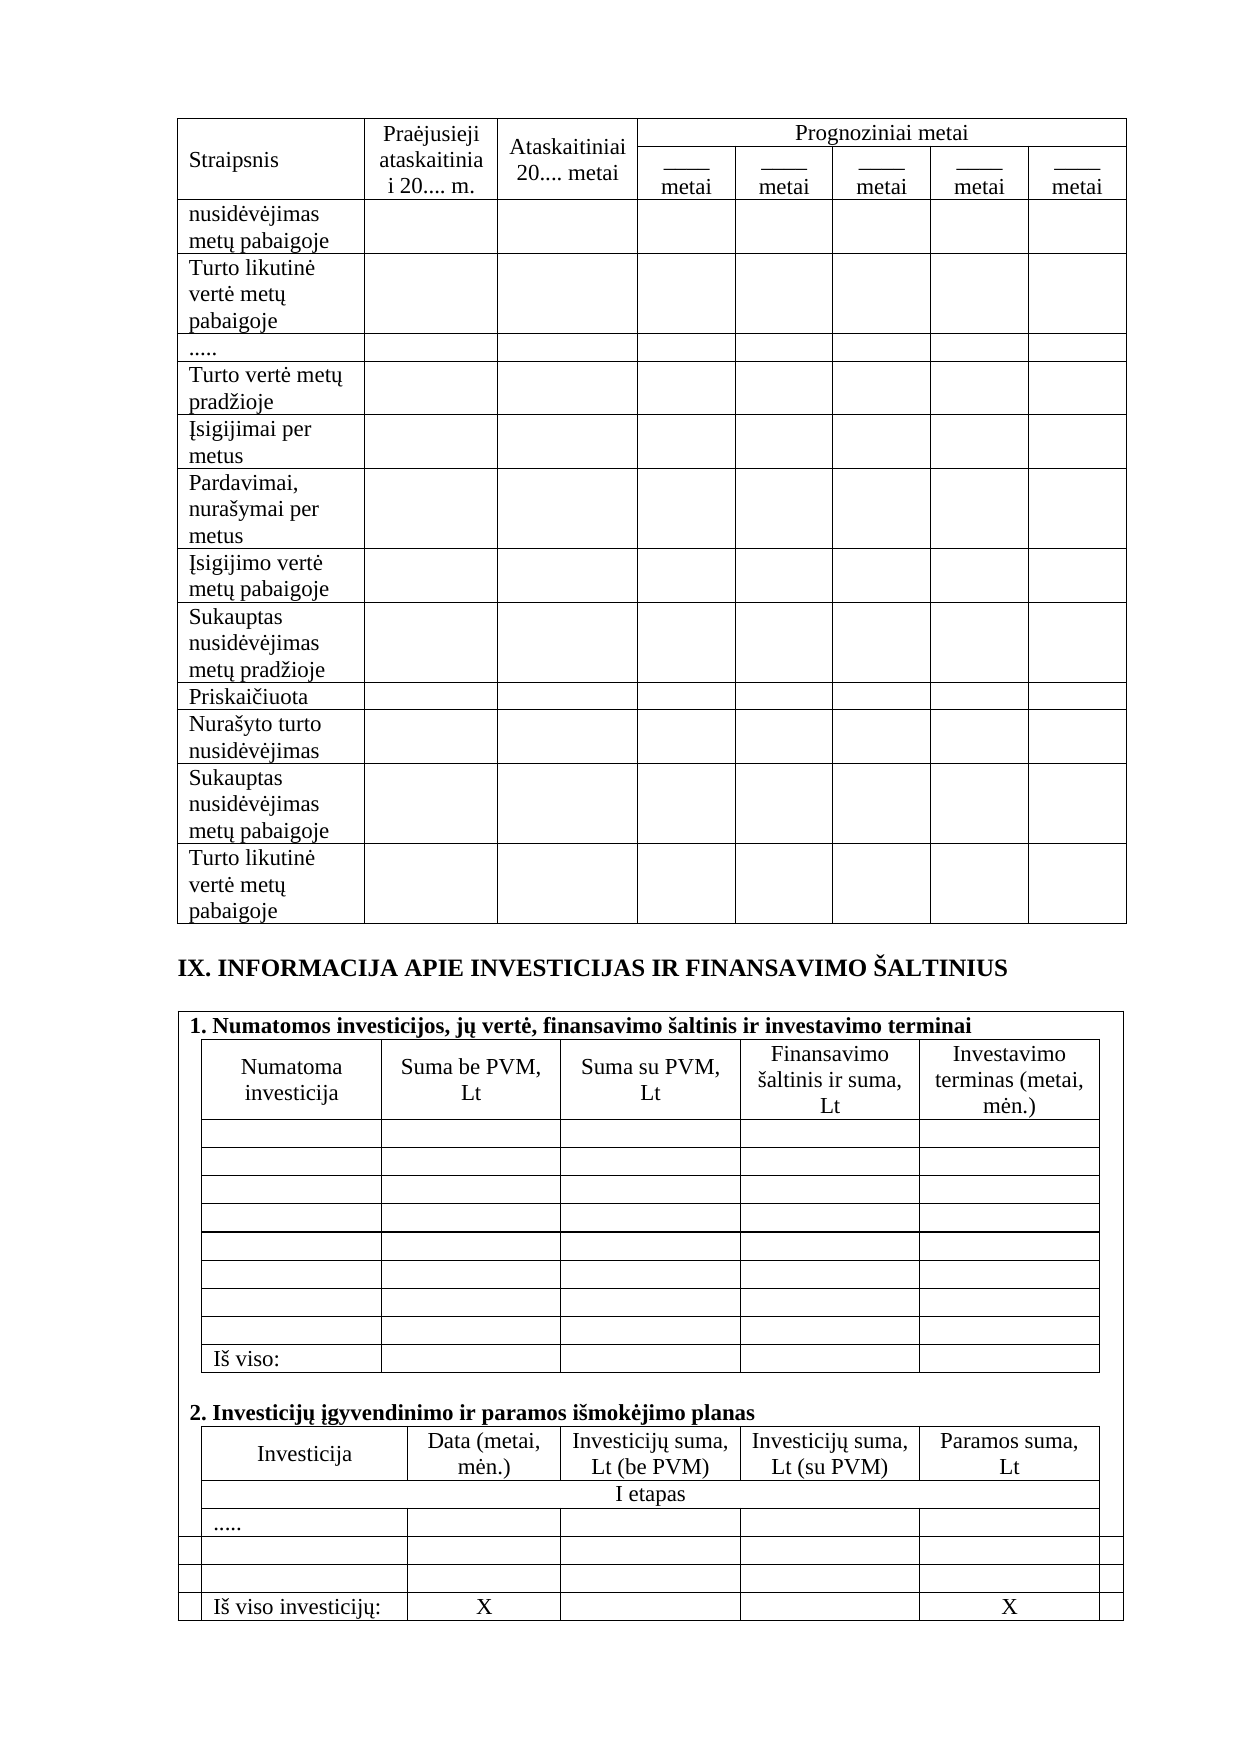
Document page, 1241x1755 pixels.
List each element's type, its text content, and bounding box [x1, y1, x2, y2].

table_cell [833, 710, 930, 763]
table_cell [920, 1345, 1099, 1372]
table_cell [920, 1537, 1099, 1564]
table_header Praėjusieji ataskaitiniai 20.... m. [365, 119, 497, 199]
table_cell [1100, 1119, 1123, 1147]
table_cell [638, 764, 735, 843]
table_cell [736, 710, 832, 763]
table_cell [1029, 200, 1126, 253]
table_cell [638, 710, 735, 763]
table_header Prognoziniai metai [638, 119, 1126, 146]
table_cell [931, 844, 1028, 923]
table_cell [1100, 1203, 1123, 1231]
table_cell [736, 683, 832, 709]
table_cell [179, 1147, 201, 1175]
table_cell [179, 1565, 201, 1592]
table_cell [741, 1233, 919, 1259]
table_cell Iš viso investicijų: [202, 1593, 407, 1620]
table_cell ____ metai [638, 147, 735, 199]
table_cell [1029, 603, 1126, 682]
table_cell [920, 1120, 1099, 1147]
table_cell Sukauptas nusidėvėjimas metų pradžioje [178, 603, 364, 682]
table_cell [1029, 415, 1126, 468]
table_cell [833, 844, 930, 923]
table_cell [408, 1537, 560, 1564]
table_cell [1029, 362, 1126, 414]
table_cell [741, 1289, 919, 1316]
table_cell [736, 844, 832, 923]
table_cell [365, 603, 497, 682]
table_cell [736, 334, 832, 361]
table_cell [498, 334, 637, 361]
table_cell [498, 469, 637, 548]
table_cell [920, 1289, 1099, 1316]
table_cell [833, 334, 930, 361]
table_cell [736, 469, 832, 548]
table_cell [498, 254, 637, 333]
table_cell [1029, 844, 1126, 923]
table_cell [736, 603, 832, 682]
table_cell [202, 1565, 407, 1592]
table_cell [561, 1289, 740, 1316]
table_cell [736, 254, 832, 333]
table_cell [931, 334, 1028, 361]
table_cell ____ metai [736, 147, 832, 199]
table_cell Turto vertė metų pradžioje [178, 362, 364, 414]
table_cell [741, 1345, 919, 1372]
table_cell [498, 415, 637, 468]
table_cell [1100, 1508, 1123, 1536]
table_cell [382, 1345, 560, 1372]
table_cell Numatoma investicija [202, 1040, 381, 1119]
table_cell [931, 683, 1028, 709]
table_cell [1100, 1480, 1123, 1508]
table_cell Investicijų suma, Lt (be PVM) [561, 1427, 740, 1479]
table_cell [202, 1289, 381, 1316]
table_cell [638, 362, 735, 414]
table_cell [931, 764, 1028, 843]
table_cell Suma be PVM, Lt [382, 1040, 560, 1119]
table_cell [561, 1565, 740, 1592]
table_cell [741, 1565, 919, 1592]
table_cell [179, 1480, 201, 1508]
table_cell [382, 1289, 560, 1316]
table_cell [179, 1537, 201, 1564]
table_cell [920, 1565, 1099, 1592]
table_cell [638, 603, 735, 682]
table_cell [1029, 710, 1126, 763]
table_cell [931, 200, 1028, 253]
table_cell [365, 764, 497, 843]
table_cell [561, 1120, 740, 1147]
table_cell [202, 1120, 381, 1147]
table_cell [1100, 1565, 1123, 1592]
table_cell Investicijų suma, Lt (su PVM) [741, 1427, 919, 1479]
table_cell [931, 603, 1028, 682]
table_cell [920, 1148, 1099, 1175]
table_cell [833, 415, 930, 468]
table_cell [833, 764, 930, 843]
table_cell [920, 1261, 1099, 1288]
table_cell [382, 1176, 560, 1203]
table_cell [920, 1509, 1099, 1536]
table_cell [498, 844, 637, 923]
table_cell [382, 1148, 560, 1175]
table_cell [736, 549, 832, 602]
table_cell [561, 1176, 740, 1203]
table_cell [638, 469, 735, 548]
table_cell X [920, 1593, 1099, 1620]
table_cell [736, 362, 832, 414]
table_cell [638, 334, 735, 361]
table_cell [365, 415, 497, 468]
table_cell [179, 1175, 201, 1203]
table_cell [382, 1204, 560, 1231]
table_cell ____ metai [931, 147, 1028, 199]
table_cell [382, 1120, 560, 1147]
table_cell [365, 334, 497, 361]
table_cell [1100, 1593, 1123, 1620]
table_cell [741, 1261, 919, 1288]
table_cell Turto likutinė vertė metų pabaigoje [178, 254, 364, 333]
table_cell [736, 415, 832, 468]
table_cell [179, 1203, 201, 1231]
table_cell [382, 1261, 560, 1288]
table_cell [179, 1260, 201, 1288]
table_cell [179, 1231, 201, 1259]
table_cell [931, 254, 1028, 333]
table_cell [638, 254, 735, 333]
table_cell Nurašyto turto nusidėvėjimas [178, 710, 364, 763]
table_cell [179, 1508, 201, 1536]
table_cell [498, 710, 637, 763]
table_cell [202, 1233, 381, 1259]
table_cell [833, 254, 930, 333]
table_cell [736, 764, 832, 843]
table_cell [741, 1204, 919, 1231]
table_cell [179, 1344, 201, 1372]
table_cell [365, 844, 497, 923]
table_cell I etapas [202, 1481, 1099, 1508]
table_cell Iš viso: [202, 1345, 381, 1372]
table_cell Priskaičiuota [178, 683, 364, 709]
table_cell [833, 683, 930, 709]
table_cell [736, 200, 832, 253]
table_cell [202, 1537, 407, 1564]
table_cell [498, 603, 637, 682]
table_cell [833, 603, 930, 682]
table_cell [741, 1176, 919, 1203]
table_header Ataskaitiniai 20.... metai [498, 119, 637, 199]
table_cell nusidėvėjimas metų pabaigoje [178, 200, 364, 253]
table_cell [741, 1317, 919, 1344]
table_cell [931, 469, 1028, 548]
table_cell [561, 1509, 740, 1536]
table_cell [408, 1565, 560, 1592]
table_cell [1029, 334, 1126, 361]
table_cell ..... [202, 1509, 407, 1536]
table_cell Įsigijimai per metus [178, 415, 364, 468]
table_cell Investavimo terminas (metai, mėn.) [920, 1040, 1099, 1119]
table_cell [920, 1176, 1099, 1203]
table_cell Suma su PVM, Lt [561, 1040, 740, 1119]
table_cell [202, 1204, 381, 1231]
table_cell [931, 415, 1028, 468]
table_cell [1029, 683, 1126, 709]
table_cell [920, 1233, 1099, 1259]
table_cell [561, 1204, 740, 1231]
table_cell [365, 549, 497, 602]
table_cell [179, 1593, 201, 1620]
table_cell [365, 362, 497, 414]
table_cell [741, 1509, 919, 1536]
table_cell [833, 200, 930, 253]
table_cell [833, 549, 930, 602]
table_cell [1029, 764, 1126, 843]
table_cell Data (metai, mėn.) [408, 1427, 560, 1479]
table_cell [382, 1317, 560, 1344]
table_cell X [408, 1593, 560, 1620]
table_cell [179, 1426, 201, 1479]
table_cell [638, 415, 735, 468]
table_cell [561, 1537, 740, 1564]
table_cell [1029, 469, 1126, 548]
table_cell [498, 683, 637, 709]
table_cell [920, 1317, 1099, 1344]
table_cell [179, 1039, 201, 1119]
table_cell Turto likutinė vertė metų pabaigoje [178, 844, 364, 923]
table_cell ____ metai [1029, 147, 1126, 199]
table_cell [1100, 1039, 1123, 1119]
table_cell [638, 683, 735, 709]
text IX. INFORMACIJA APIE INVESTICIJAS IR FINANSAVIMO ŠALTINIUS [177, 953, 1122, 982]
table_cell [498, 362, 637, 414]
table_cell [833, 362, 930, 414]
table_cell [931, 362, 1028, 414]
table_cell [741, 1593, 919, 1620]
table_header 1. Numatomos investicijos, jų vertė, finansavimo šaltinis ir investavimo terminai [179, 1012, 1123, 1039]
table_cell [202, 1148, 381, 1175]
table_cell [382, 1233, 560, 1259]
table_cell [179, 1119, 201, 1147]
table_cell [179, 1288, 201, 1316]
table_cell [1029, 549, 1126, 602]
table_cell [1100, 1231, 1123, 1259]
table_cell [365, 683, 497, 709]
table_cell Sukauptas nusidėvėjimas metų pabaigoje [178, 764, 364, 843]
table_cell [179, 1316, 201, 1344]
table_cell [561, 1148, 740, 1175]
table_cell ..... [178, 334, 364, 361]
table_cell Paramos suma, Lt [920, 1427, 1099, 1479]
table_cell [498, 764, 637, 843]
table_cell [920, 1204, 1099, 1231]
table_cell [1100, 1147, 1123, 1175]
table_cell [202, 1176, 381, 1203]
table_cell [365, 710, 497, 763]
table_cell [561, 1233, 740, 1259]
table_cell [561, 1317, 740, 1344]
table_cell [365, 254, 497, 333]
table_cell [638, 549, 735, 602]
table_cell ____ metai [833, 147, 930, 199]
table_cell [1100, 1288, 1123, 1316]
table_cell [365, 200, 497, 253]
table_cell [561, 1261, 740, 1288]
table_cell Įsigijimo vertė metų pabaigoje [178, 549, 364, 602]
table_header Straipsnis [178, 119, 364, 199]
table_cell Finansavimo šaltinis ir suma, Lt [741, 1040, 919, 1119]
table_cell Investicija [202, 1427, 407, 1479]
table_cell [931, 710, 1028, 763]
table_cell [741, 1148, 919, 1175]
table_cell [365, 469, 497, 548]
table_cell [202, 1261, 381, 1288]
table_cell [561, 1593, 740, 1620]
table_cell [638, 200, 735, 253]
table_cell [498, 549, 637, 602]
table_cell [408, 1509, 560, 1536]
table_cell [1100, 1537, 1123, 1564]
table_cell [1100, 1175, 1123, 1203]
table_cell [498, 200, 637, 253]
table_cell [833, 469, 930, 548]
table_cell [931, 549, 1028, 602]
table_cell [561, 1345, 740, 1372]
table_cell Pardavimai, nurašymai per metus [178, 469, 364, 548]
table_cell [741, 1120, 919, 1147]
table_cell [638, 844, 735, 923]
table_cell [741, 1537, 919, 1564]
table_cell [1100, 1260, 1123, 1288]
table_cell [1100, 1316, 1123, 1344]
table_cell [1029, 254, 1126, 333]
table_cell 2. Investicijų įgyvendinimo ir paramos išmokėjimo planas [179, 1372, 1123, 1426]
table_cell [202, 1317, 381, 1344]
table_cell [1100, 1344, 1123, 1372]
table_cell [1100, 1426, 1123, 1479]
